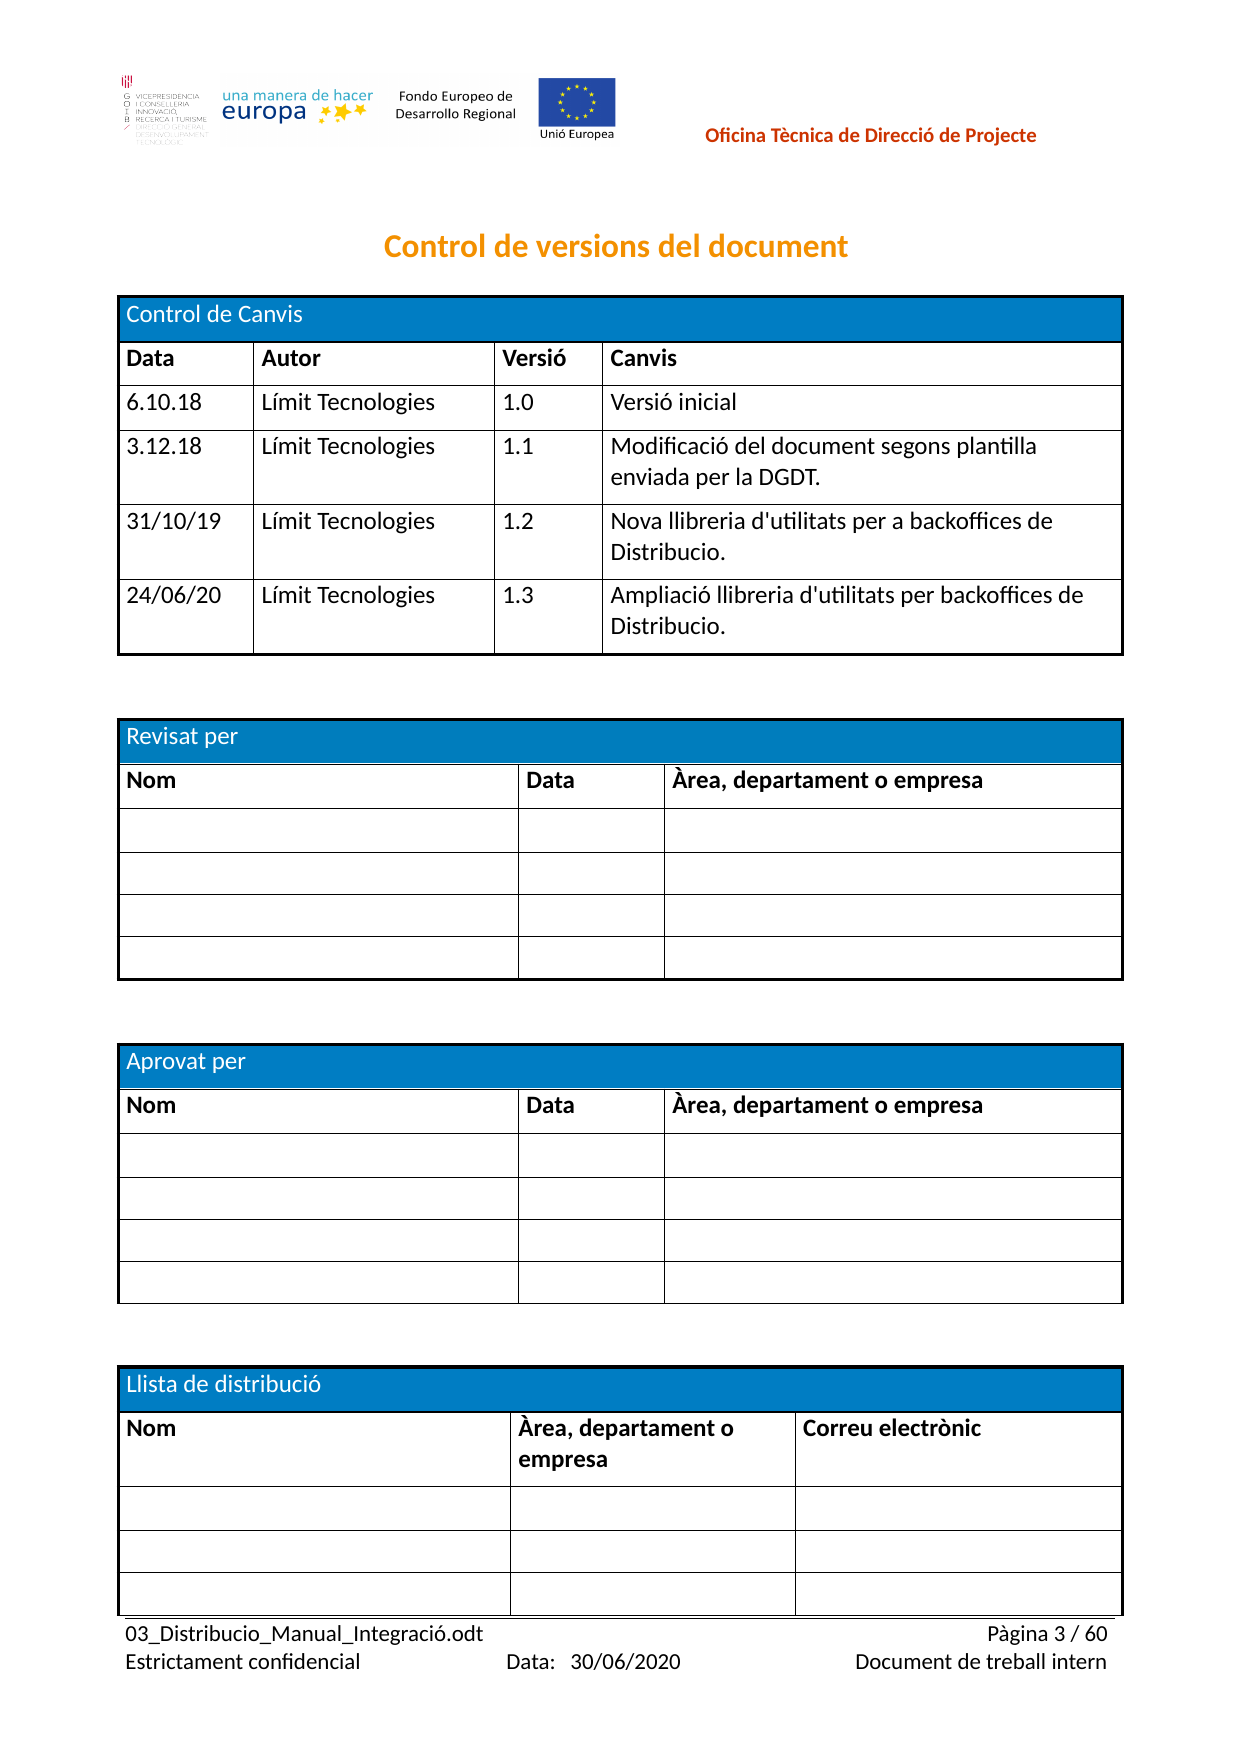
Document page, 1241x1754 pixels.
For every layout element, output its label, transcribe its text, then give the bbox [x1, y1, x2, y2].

table_cell Àrea, departament o empresa [665, 765, 1121, 808]
table_cell Nova llibreria d'utilitats per a backoffices de Distribucio. [603, 505, 1121, 579]
table_cell [120, 1178, 518, 1219]
table_cell 31/10/19 [120, 505, 253, 579]
table_header Control de Canvis [120, 298, 1121, 341]
table_cell Àrea, departament o empresa [665, 1090, 1121, 1133]
table_header Aprovat per [120, 1046, 1121, 1088]
table_cell Versió [495, 343, 602, 385]
table_cell [519, 895, 664, 936]
table_cell [796, 1487, 1121, 1530]
table_cell [665, 1262, 1121, 1303]
table_cell [519, 937, 664, 978]
table_cell Data [120, 343, 253, 385]
table_cell [665, 853, 1121, 894]
table_cell Autor [254, 343, 494, 385]
table_cell [665, 1178, 1121, 1219]
table_cell [519, 853, 664, 894]
table_cell [120, 1573, 510, 1614]
table_cell Àrea, departament o empresa [511, 1413, 795, 1486]
table_cell 1.0 [495, 386, 602, 429]
table_cell [665, 895, 1121, 936]
table_cell 1.2 [495, 505, 602, 579]
table_cell [665, 937, 1121, 978]
subtitle Control de versions del document [118, 225, 1122, 266]
table_cell [519, 809, 664, 852]
table_cell Límit Tecnologies [254, 386, 494, 429]
table_cell 1.1 [495, 431, 602, 504]
table_cell Nom [120, 1413, 510, 1486]
table_cell [120, 937, 518, 978]
table_cell [120, 809, 518, 852]
table_cell Modificació del document segons plantilla enviada per la DGDT. [603, 431, 1121, 504]
table_cell [519, 1220, 664, 1261]
table_cell Versió inicial [603, 386, 1121, 429]
table_cell 03/12/18 [120, 431, 253, 504]
table_cell Límit Tecnologies [254, 505, 494, 579]
table_cell Nom [120, 1090, 518, 1133]
table_cell [519, 1262, 664, 1303]
table_cell [519, 1134, 664, 1177]
table_cell 1.3 [495, 580, 602, 653]
table_header Revisat per [120, 721, 1121, 763]
table_cell [519, 1178, 664, 1219]
table_cell [511, 1487, 795, 1530]
table_cell [796, 1573, 1121, 1614]
table_cell [120, 1487, 510, 1530]
picture [118, 73, 213, 147]
table_cell [665, 809, 1121, 852]
table_cell [120, 895, 518, 936]
table_cell Data [519, 1090, 664, 1133]
table_cell Canvis [603, 343, 1121, 385]
table_cell [665, 1134, 1121, 1177]
table_cell [796, 1531, 1121, 1572]
table_cell [120, 1134, 518, 1177]
table_cell Límit Tecnologies [254, 580, 494, 653]
table_cell [120, 853, 518, 894]
table_cell 06/10/18 [120, 386, 253, 429]
table_cell Data [519, 765, 664, 808]
table_cell [665, 1220, 1121, 1261]
table_cell Ampliació llibreria d'utilitats per backoffices de Distribucio. [603, 580, 1121, 653]
table_cell [120, 1220, 518, 1261]
picture [219, 73, 621, 147]
table_header Llista de distribució [120, 1369, 1121, 1411]
table_cell Límit Tecnologies [254, 431, 494, 504]
table_cell Correu electrònic [796, 1413, 1121, 1486]
table_cell [511, 1573, 795, 1614]
table_cell [120, 1262, 518, 1303]
table_cell Nom [120, 765, 518, 808]
table_cell 24/06/20 [120, 580, 253, 653]
table_cell [511, 1531, 795, 1572]
table_cell [120, 1531, 510, 1572]
